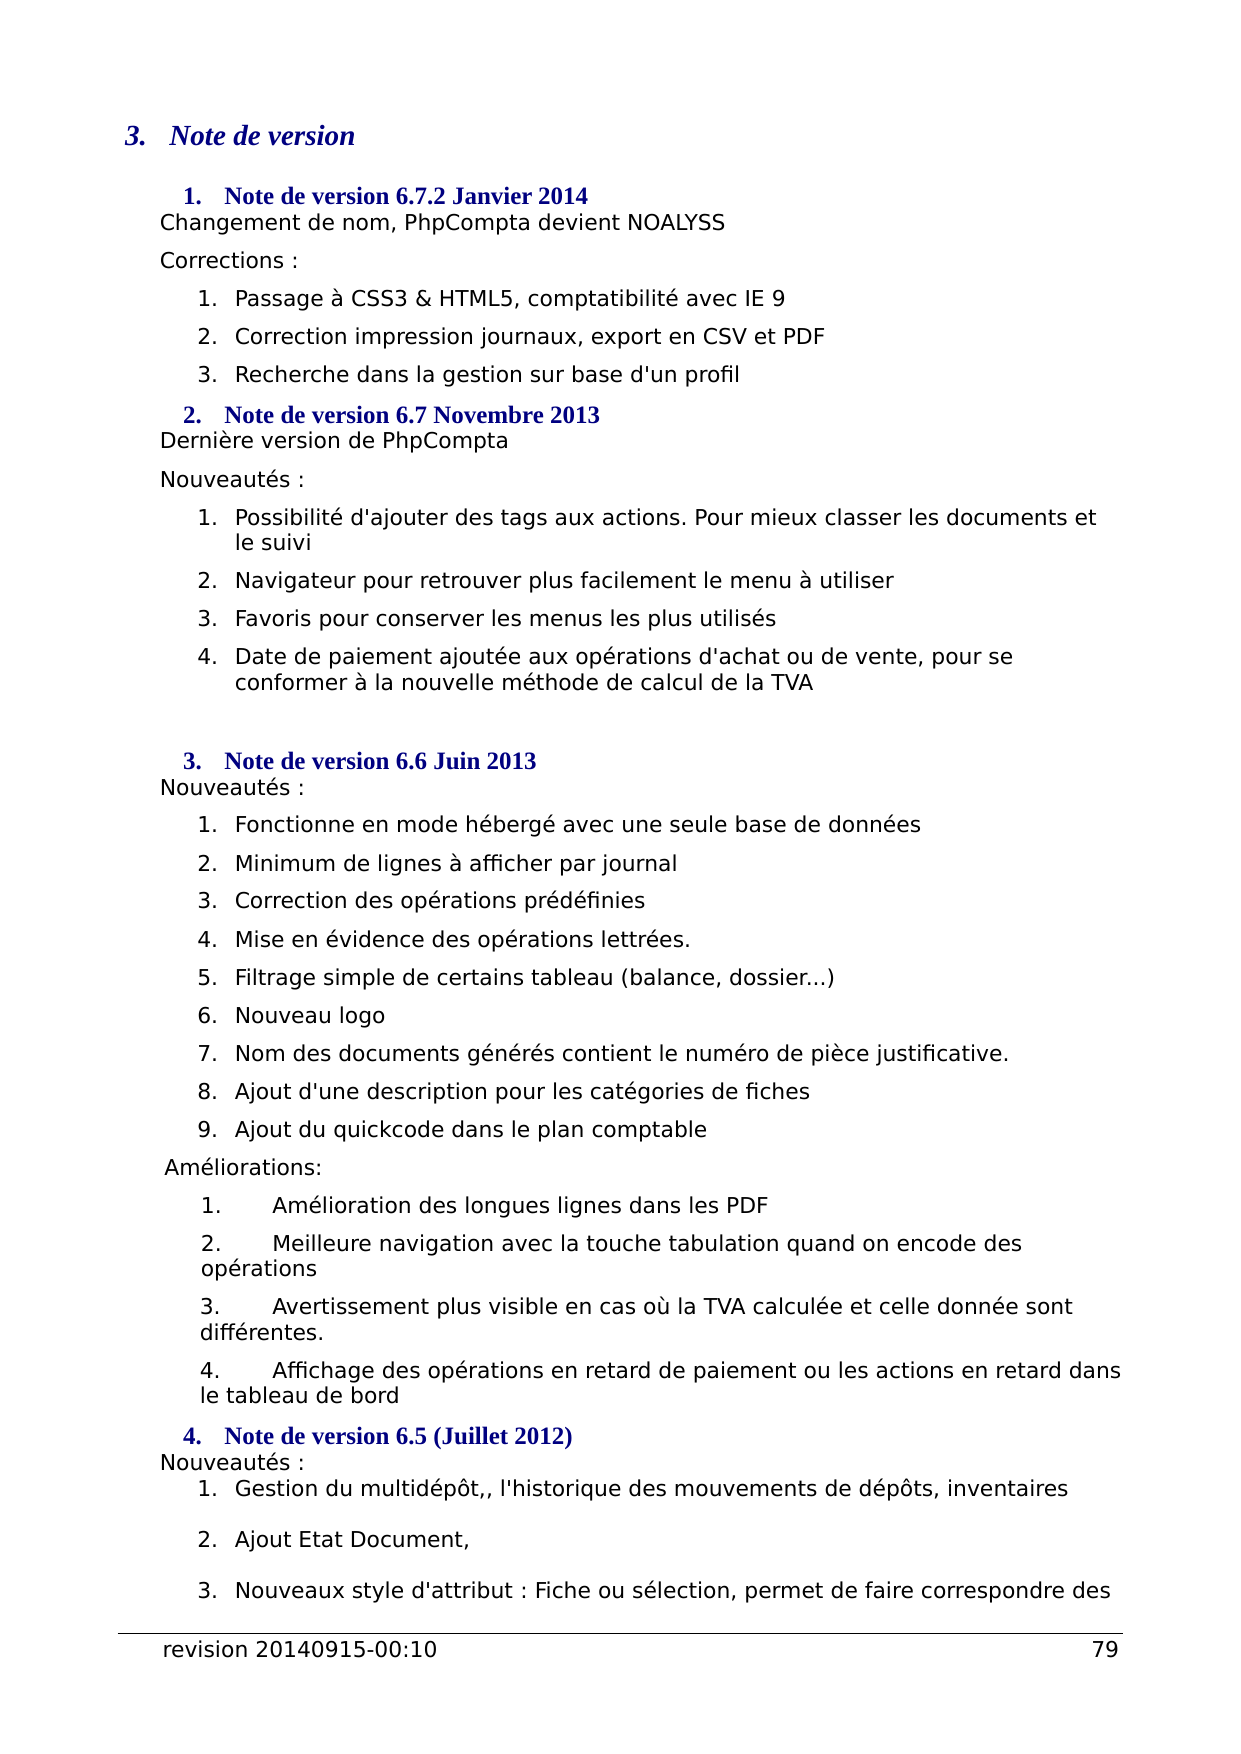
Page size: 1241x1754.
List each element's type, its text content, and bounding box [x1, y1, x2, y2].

list Gestion du multidépôt,, l'historique des mouvements de dépôts, inventaires [197, 1476, 1123, 1501]
list Navigateur pour retrouver plus facilement le menu à utiliser [197, 568, 1123, 594]
subtitle Note de version 6.7.2 Janvier 2014 [177, 181, 1123, 210]
list Améliorations: [164, 1155, 1123, 1180]
list Amélioration des longues lignes dans les PDF [201, 1193, 1123, 1218]
text Nouveautés : [159, 1450, 1123, 1476]
list Filtrage simple de certains tableau (balance, dossier...) [197, 965, 1123, 990]
text Changement de nom, PhpCompta devient NOALYSS [159, 210, 1123, 235]
list Ajout du quickcode dans le plan comptable [197, 1117, 1123, 1142]
list Favoris pour conserver les menus les plus utilisés [197, 606, 1123, 632]
list Nouveau logo [197, 1003, 1123, 1028]
text Corrections : [159, 248, 1123, 273]
subtitle Note de version [117, 118, 1123, 152]
subtitle Note de version 6.7 Novembre 2013 [177, 400, 1123, 429]
subtitle Note de version 6.6 Juin 2013 [177, 746, 1123, 774]
list Date de paiement ajoutée aux opérations d'achat ou de vente, pour se conformer à la nouvelle méthode de calcul de la TVA [197, 644, 1123, 695]
text Nouveautés : [159, 467, 1123, 492]
list Avertissement plus visible en cas où la TVA calculée et celle donnée sont différentes. [199, 1294, 1123, 1345]
list Meilleure navigation avec la touche tabulation quand on encode des opérations [201, 1231, 1123, 1282]
list Correction impression journaux, export en CSV et PDF [197, 324, 1123, 349]
list Passage à CSS3 & HTML5, comptatibilité avec IE 9 [197, 286, 1123, 311]
list Nom des documents générés contient le numéro de pièce justificative. [197, 1041, 1123, 1066]
list Ajout d'une description pour les catégories de fiches [197, 1079, 1123, 1104]
list Recherche dans la gestion sur base d'un profil [197, 362, 1123, 387]
text Dernière version de PhpCompta [159, 429, 1123, 454]
list Correction des opérations prédéfinies [197, 889, 1123, 914]
list Mise en évidence des opérations lettrées. [197, 927, 1123, 952]
list Affichage des opérations en retard de paiement ou les actions en retard dans le tableau de bord [199, 1358, 1123, 1409]
list Ajout Etat Document, [197, 1527, 1123, 1552]
list Possibilité d'ajouter des tags aux actions. Pour mieux classer les documents et le suivi [197, 505, 1123, 556]
list Minimum de lignes à afficher par journal [197, 851, 1123, 876]
subtitle Note de version 6.5 (Juillet 2012) [177, 1421, 1123, 1450]
list Fonctionne en mode hébergé avec une seule base de données [197, 813, 1123, 838]
text Nouveautés : [159, 774, 1123, 800]
list Nouveaux style d'attribut : Fiche ou sélection, permet de faire correspondre des [197, 1578, 1123, 1603]
